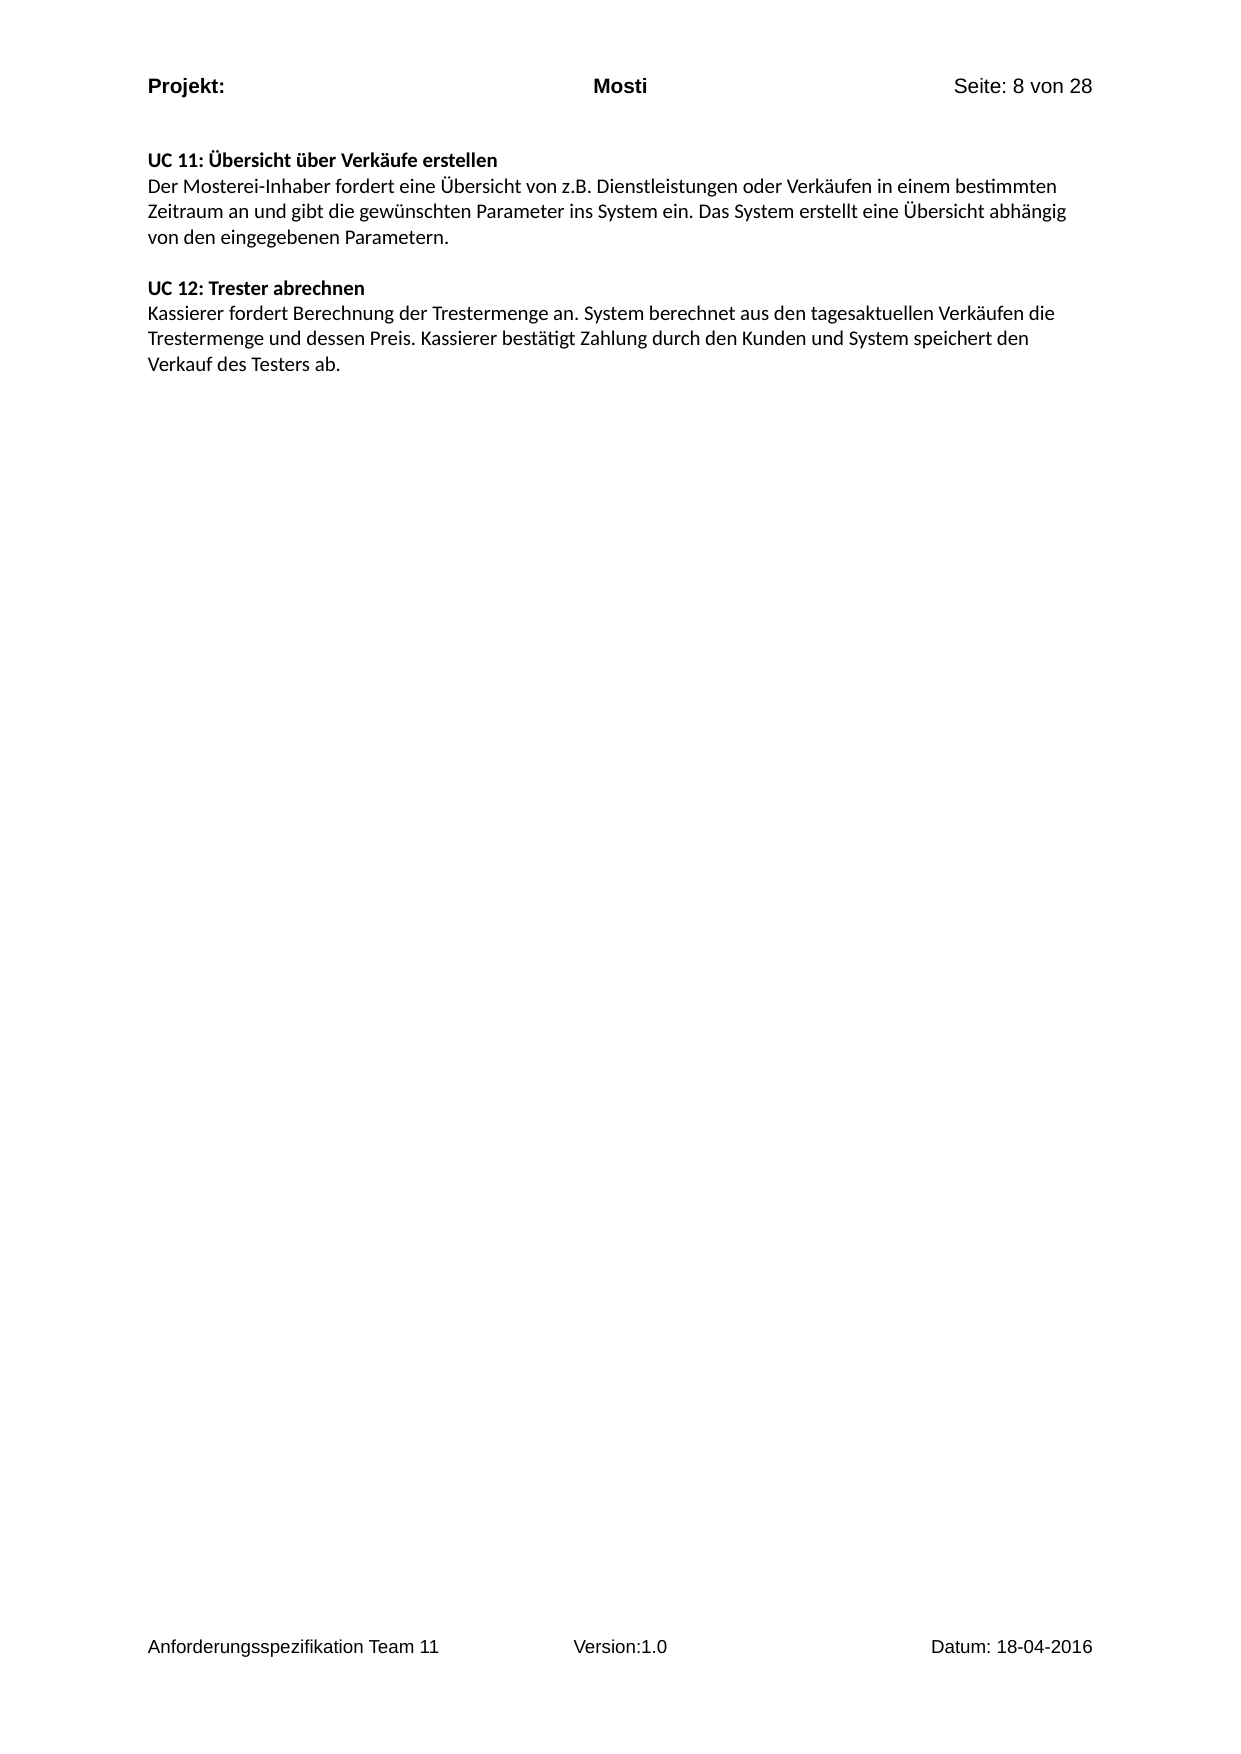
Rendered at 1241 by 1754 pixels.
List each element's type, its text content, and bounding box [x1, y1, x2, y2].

text UC 11: Übersicht über Verkäufe erstellen [148, 148, 1092, 173]
text Kassierer fordert Berechnung der Trestermenge an. System berechnet aus den tagesaktuellen Verkäufen die Trestermenge und dessen Preis. Kassierer bestätigt Zahlung durch den Kunden und System speichert den Verkauf des Testers ab. [148, 300, 1092, 376]
text UC 12: Trester abrechnen [148, 275, 1092, 300]
text Der Mosterei-Inhaber fordert eine Übersicht von z.B. Dienstleistungen oder Verkäufen in einem bestimmten Zeitraum an und gibt die gewünschten Parameter ins System ein. Das System erstellt eine Übersicht abhängig von den eingegebenen Parametern. [148, 173, 1092, 249]
